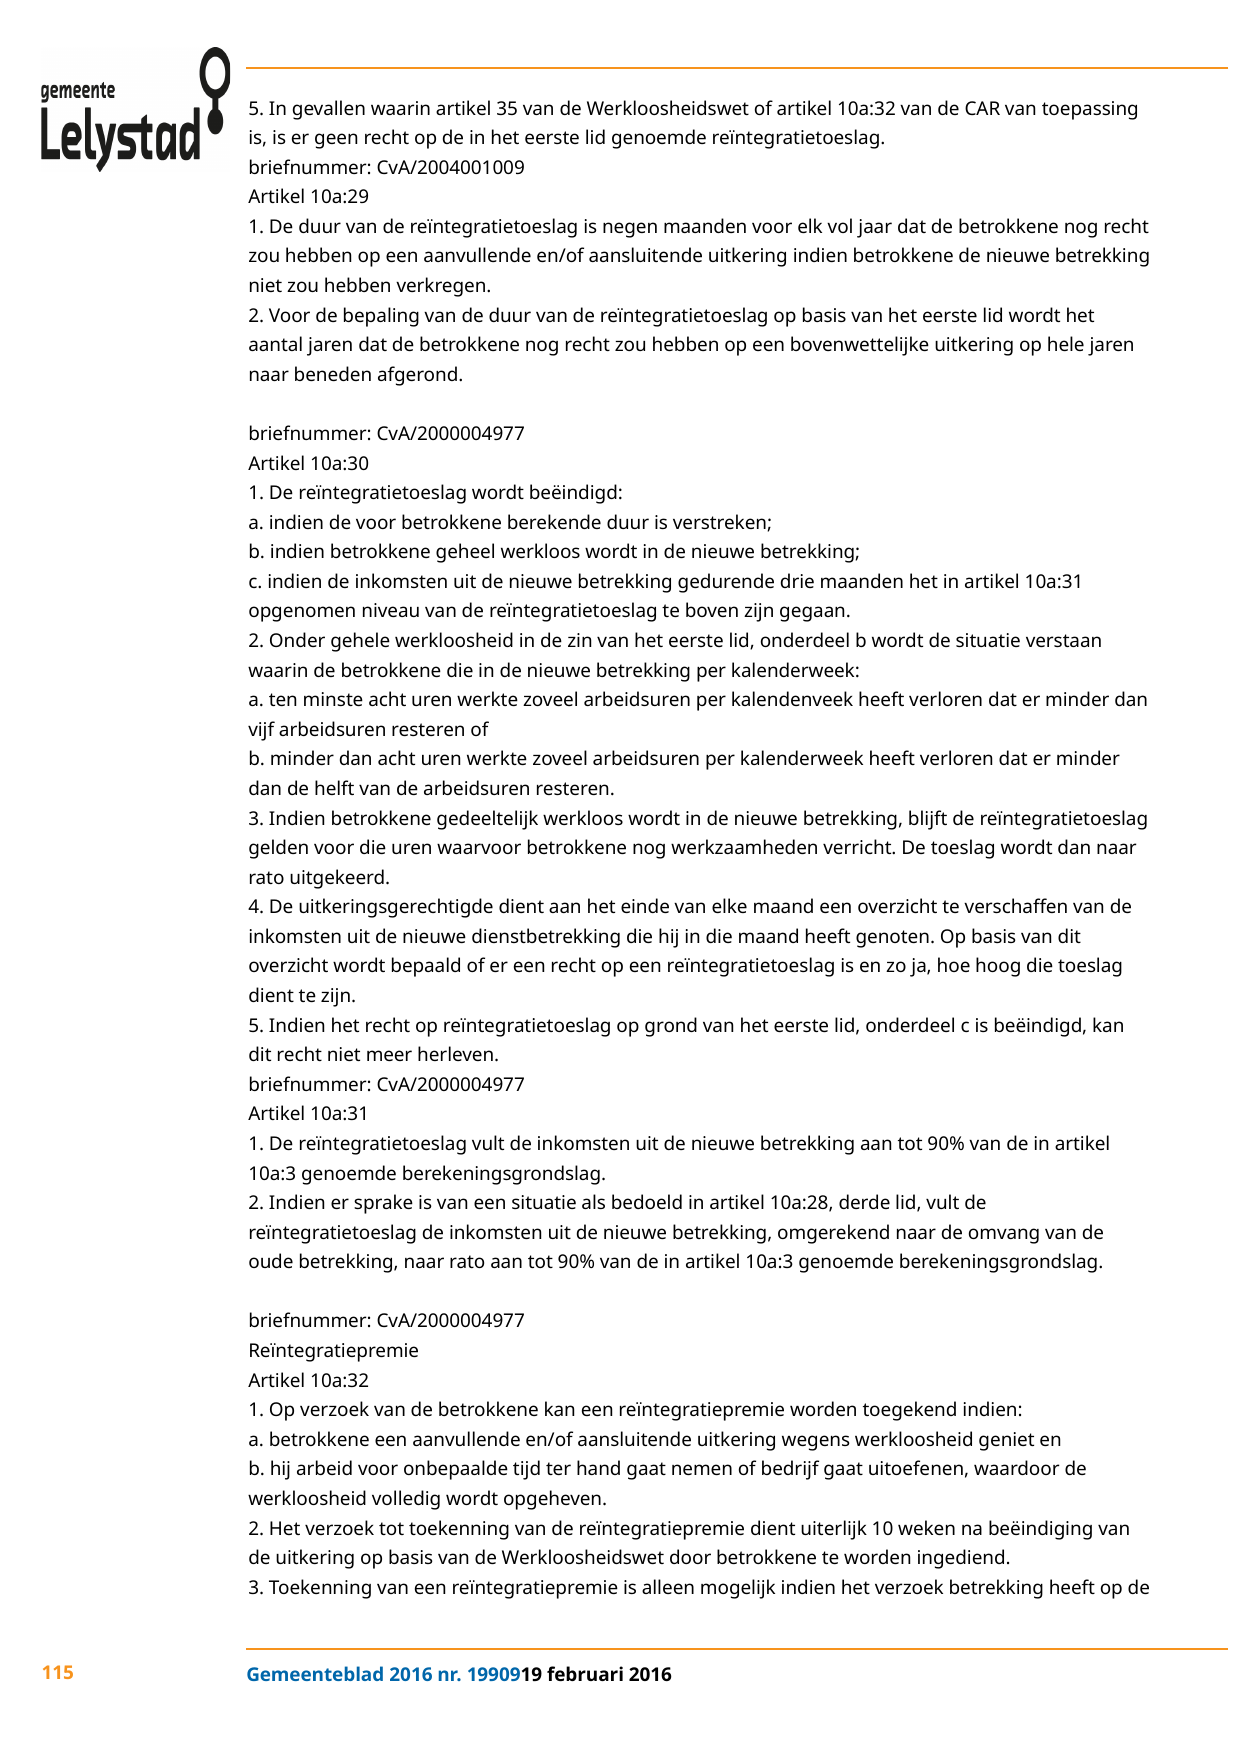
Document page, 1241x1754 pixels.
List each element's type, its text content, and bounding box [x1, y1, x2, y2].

text 1. De duur van de reïntegratietoeslag is negen maanden voor elk vol jaar dat de betrokkene nog recht zou hebben op een aanvullende en/of aansluitende uitkering indien betrokkene de nieuwe betrekking niet zou hebben verkregen. [248, 213, 1152, 298]
text briefnummer: CvA/2000004977 [248, 420, 1152, 446]
text 2. Onder gehele werkloosheid in de zin van het eerste lid, onderdeel b wordt de situatie verstaan waarin de betrokkene die in de nieuwe betrekking per kalenderweek: [248, 627, 1152, 683]
text a. ten minste acht uren werkte zoveel arbeidsuren per kalendenveek heeft verloren dat er minder dan vijf arbeidsuren resteren of [248, 686, 1152, 742]
text 5. Indien het recht op reïntegratietoeslag op grond van het eerste lid, onderdeel c is beëindigd, kan dit recht niet meer herleven. [248, 1012, 1152, 1067]
text b. indien betrokkene geheel werkloos wordt in de nieuwe betrekking; [248, 538, 1152, 564]
text briefnummer: CvA/2004001009 [248, 154, 1152, 180]
text 2. Indien er sprake is van een situatie als bedoeld in artikel 10a:28, derde lid, vult de reïntegratietoeslag de inkomsten uit de nieuwe betrekking, omgerekend naar de omvang van de oude betrekking, naar rato aan tot 90% van de in artikel 10a:3 genoemde berekeningsgrondslag. [248, 1189, 1152, 1274]
text 2. Het verzoek tot toekenning van de reïntegratiepremie dient uiterlijk 10 weken na beëindiging van de uitkering op basis van de Werkloosheidswet door betrokkene te worden ingediend. [248, 1515, 1152, 1570]
text b. minder dan acht uren werkte zoveel arbeidsuren per kalenderweek heeft verloren dat er minder dan de helft van de arbeidsuren resteren. [248, 746, 1152, 801]
text briefnummer: CvA/2000004977 [248, 1308, 1152, 1333]
text a. betrokkene een aanvullende en/of aansluitende uitkering wegens werkloosheid geniet en [248, 1426, 1152, 1452]
text Artikel 10a:32 [248, 1367, 1152, 1393]
text 3. Toekenning van een reïntegratiepremie is alleen mogelijk indien het verzoek betrekking heeft op de [248, 1574, 1152, 1600]
text Artikel 10a:29 [248, 183, 1152, 209]
picture [41, 47, 231, 172]
text Reïntegratiepremie [248, 1337, 1152, 1363]
text 1. Op verzoek van de betrokkene kan een reïntegratiepremie worden toegekend indien: [248, 1396, 1152, 1422]
text 1. De reïntegratietoeslag vult de inkomsten uit de nieuwe betrekking aan tot 90% van de in artikel 10a:3 genoemde berekeningsgrondslag. [248, 1130, 1152, 1186]
text a. indien de voor betrokkene berekende duur is verstreken; [248, 509, 1152, 535]
text 3. Indien betrokkene gedeeltelijk werkloos wordt in de nieuwe betrekking, blijft de reïntegratietoeslag gelden voor die uren waarvoor betrokkene nog werkzaamheden verricht. De toeslag wordt dan naar rato uitgekeerd. [248, 805, 1152, 890]
text c. indien de inkomsten uit de nieuwe betrekking gedurende drie maanden het in artikel 10a:31 opgenomen niveau van de reïntegratietoeslag te boven zijn gegaan. [248, 568, 1152, 623]
text 4. De uitkeringsgerechtigde dient aan het einde van elke maand een overzicht te verschaffen van de inkomsten uit de nieuwe dienstbetrekking die hij in die maand heeft genoten. Op basis van dit overzicht wordt bepaald of er een recht op een reïntegratietoeslag is en zo ja, hoe hoog die toeslag dient te zijn. [248, 893, 1152, 1008]
text b. hij arbeid voor onbepaalde tijd ter hand gaat nemen of bedrijf gaat uitoefenen, waardoor de werkloosheid volledig wordt opgeheven. [248, 1456, 1152, 1511]
text 5. In gevallen waarin artikel 35 van de Werkloosheidswet of artikel 10a:32 van de CAR van toepassing is, is er geen recht op de in het eerste lid genoemde reïntegratietoeslag. [248, 95, 1152, 150]
text briefnummer: CvA/2000004977 [248, 1071, 1152, 1097]
text 2. Voor de bepaling van de duur van de reïntegratietoeslag op basis van het eerste lid wordt het aantal jaren dat de betrokkene nog recht zou hebben op een bovenwettelijke uitkering op hele jaren naar beneden afgerond. [248, 302, 1152, 387]
text Artikel 10a:30 [248, 450, 1152, 476]
text 1. De reïntegratietoeslag wordt beëindigd: [248, 479, 1152, 505]
text Artikel 10a:31 [248, 1101, 1152, 1126]
